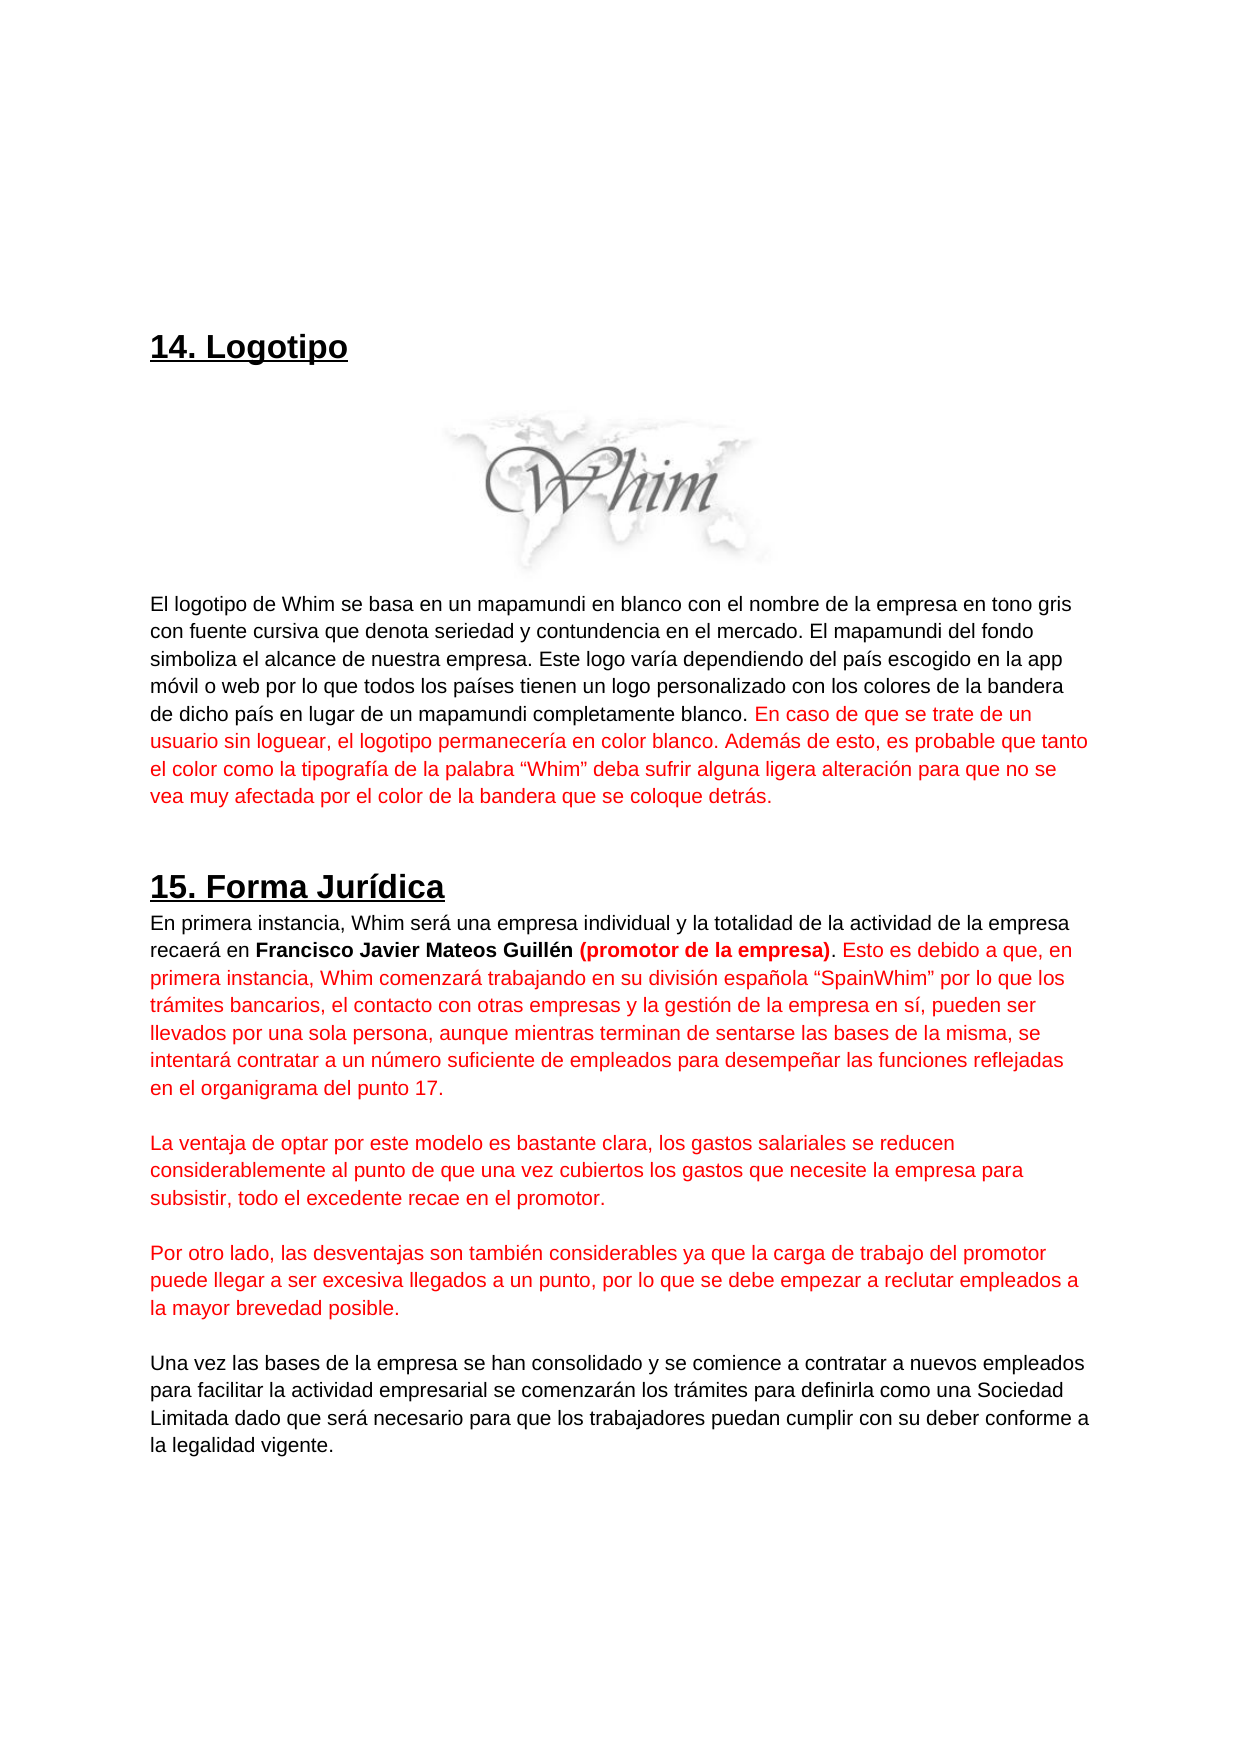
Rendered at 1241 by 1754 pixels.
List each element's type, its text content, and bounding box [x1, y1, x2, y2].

text 15. Forma Jurídica [150, 867, 1090, 905]
text Una vez las bases de la empresa se han consolidado y se comience a contratar a nuevos empleados para facilitar la actividad empresarial se comenzarán los trámites para definirla como una Sociedad Limitada dado que será necesario para que los trabajadores puedan cumplir con su deber conforme a la legalidad vigente. [150, 1351, 1090, 1457]
text La ventaja de optar por este modelo es bastante clara, los gastos salariales se reducen considerablemente al punto de que una vez cubiertos los gastos que necesite la empresa para subsistir, todo el excedente recae en el promotor. [150, 1131, 1090, 1210]
text Por otro lado, las desventajas son también considerables ya que la carga de trabajo del promotor puede llegar a ser excesiva llegados a un punto, por lo que se debe empezar a reclutar empleados a la mayor brevedad posible. [150, 1241, 1090, 1320]
text El logotipo de Whim se basa en un mapamundi en blanco con el nombre de la empresa en tono gris con fuente cursiva que denota seriedad y contundencia en el mercado. El mapamundi del fondo simboliza el alcance de nuestra empresa. Este logo varía dependiendo del país escogido en la app móvil o web por lo que todos los países tienen un logo personalizado con los colores de la bandera de dicho país en lugar de un mapamundi completamente blanco. En caso de que se trate de un usuario sin loguear, el logotipo permanecería en color blanco. Además de esto, es probable que tanto el color como la tipografía de la palabra “Whim” deba sufrir alguna ligera alteración para que no se vea muy afectada por el color de la bandera que se coloque detrás. [150, 592, 1090, 808]
text En primera instancia, Whim será una empresa individual y la totalidad de la actividad de la empresa recaerá en Francisco Javier Mateos Guillén (promotor de la empresa). Esto es debido a que, en primera instancia, Whim comenzará trabajando en su división española “SpainWhim” por lo que los trámites bancarios, el contacto con otras empresas y la gestión de la empresa en sí, pueden ser llevados por una sola persona, aunque mientras terminan de sentarse las bases de la misma, se intentará contratar a un número suficiente de empleados para desempeñar las funciones reflejadas en el organigrama del punto 17. [150, 911, 1090, 1100]
text 14. Logotipo [150, 327, 1090, 365]
